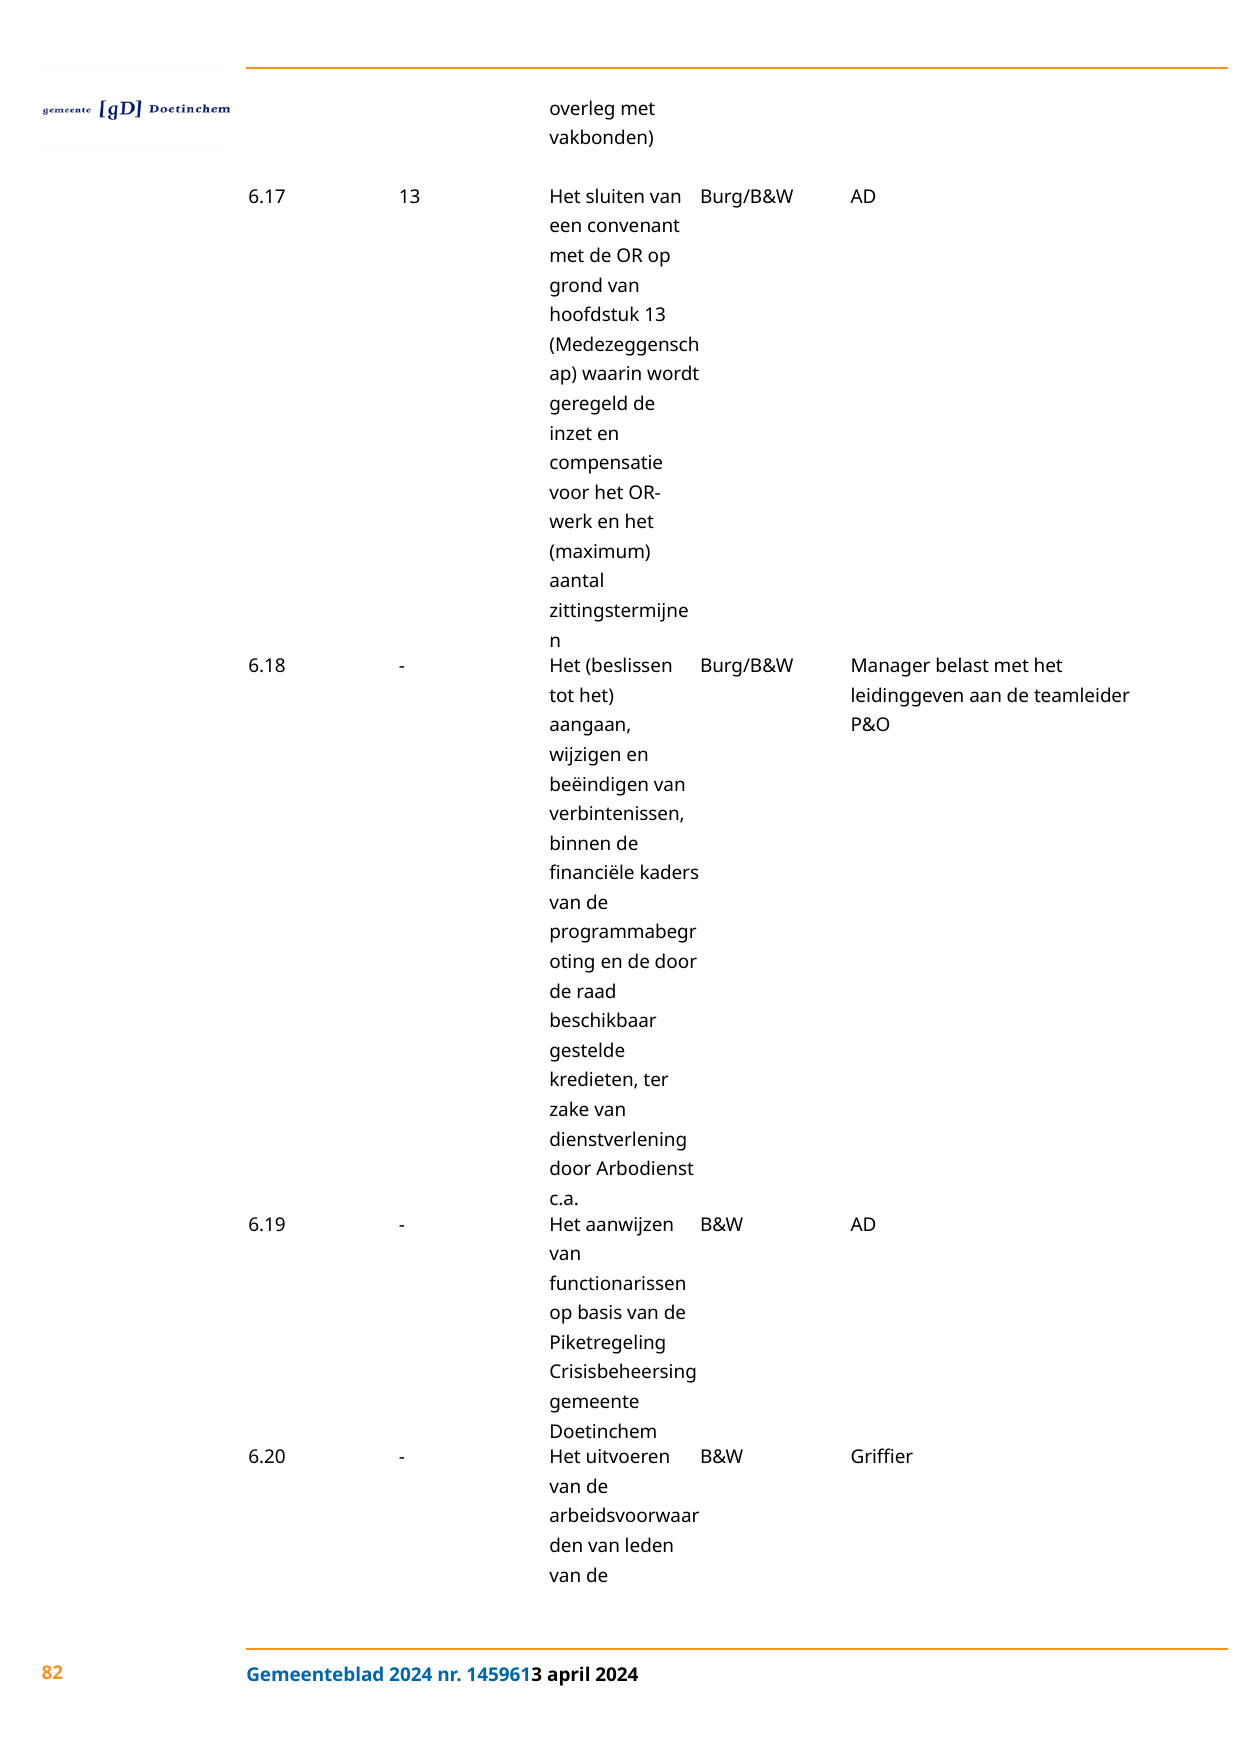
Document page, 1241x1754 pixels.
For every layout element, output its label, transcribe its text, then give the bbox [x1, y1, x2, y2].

table_cell - [399, 1444, 549, 1588]
table_cell 6.18 [248, 653, 398, 1211]
table_header Burg/B&W [700, 183, 850, 652]
table_cell [399, 95, 549, 150]
table_cell Griffier [850, 1444, 1152, 1588]
table_cell Het aanwijzen van functionarissen op basis van de Piketregeling Crisisbeheersing gemeente Doetinchem [549, 1211, 700, 1443]
table_header Het sluiten van een convenant met de OR op grond van hoofdstuk 13 (Medezeggenschap) waarin wordt geregeld de inzet en compensatie voor het OR-werk en het (maximum) aantal zittingstermijnen [549, 183, 700, 652]
table_cell 6.19 [248, 1211, 398, 1443]
table_cell Het (beslissen tot het) aangaan, wijzigen en beëindigen van verbintenissen, binnen de financiële kaders van de programmabegroting en de door de raad beschikbaar gestelde kredieten, ter zake van dienstverlening door Arbodienst c.a. [549, 653, 700, 1211]
table_header 13 [399, 183, 549, 652]
table_cell [850, 95, 1001, 150]
table_header 6.17 [248, 183, 398, 652]
table_cell - [399, 1211, 549, 1443]
table_cell AD [850, 1211, 1152, 1443]
table_header AD [850, 183, 1152, 652]
table_cell [248, 95, 398, 150]
table_cell B&W [700, 1444, 850, 1588]
table_cell overleg met vakbonden) [549, 95, 700, 150]
table_cell - [399, 653, 549, 1211]
picture [41, 47, 231, 172]
table_cell Het uitvoeren van de arbeidsvoorwaarden van leden van de [549, 1444, 700, 1588]
table_cell Manager belast met het leidinggeven aan de teamleider P&O [850, 653, 1152, 1211]
table_cell [1001, 95, 1152, 150]
table_cell [700, 95, 850, 150]
table_cell Burg/B&W [700, 653, 850, 1211]
table_cell B&W [700, 1211, 850, 1443]
table_cell 6.20 [248, 1444, 398, 1588]
